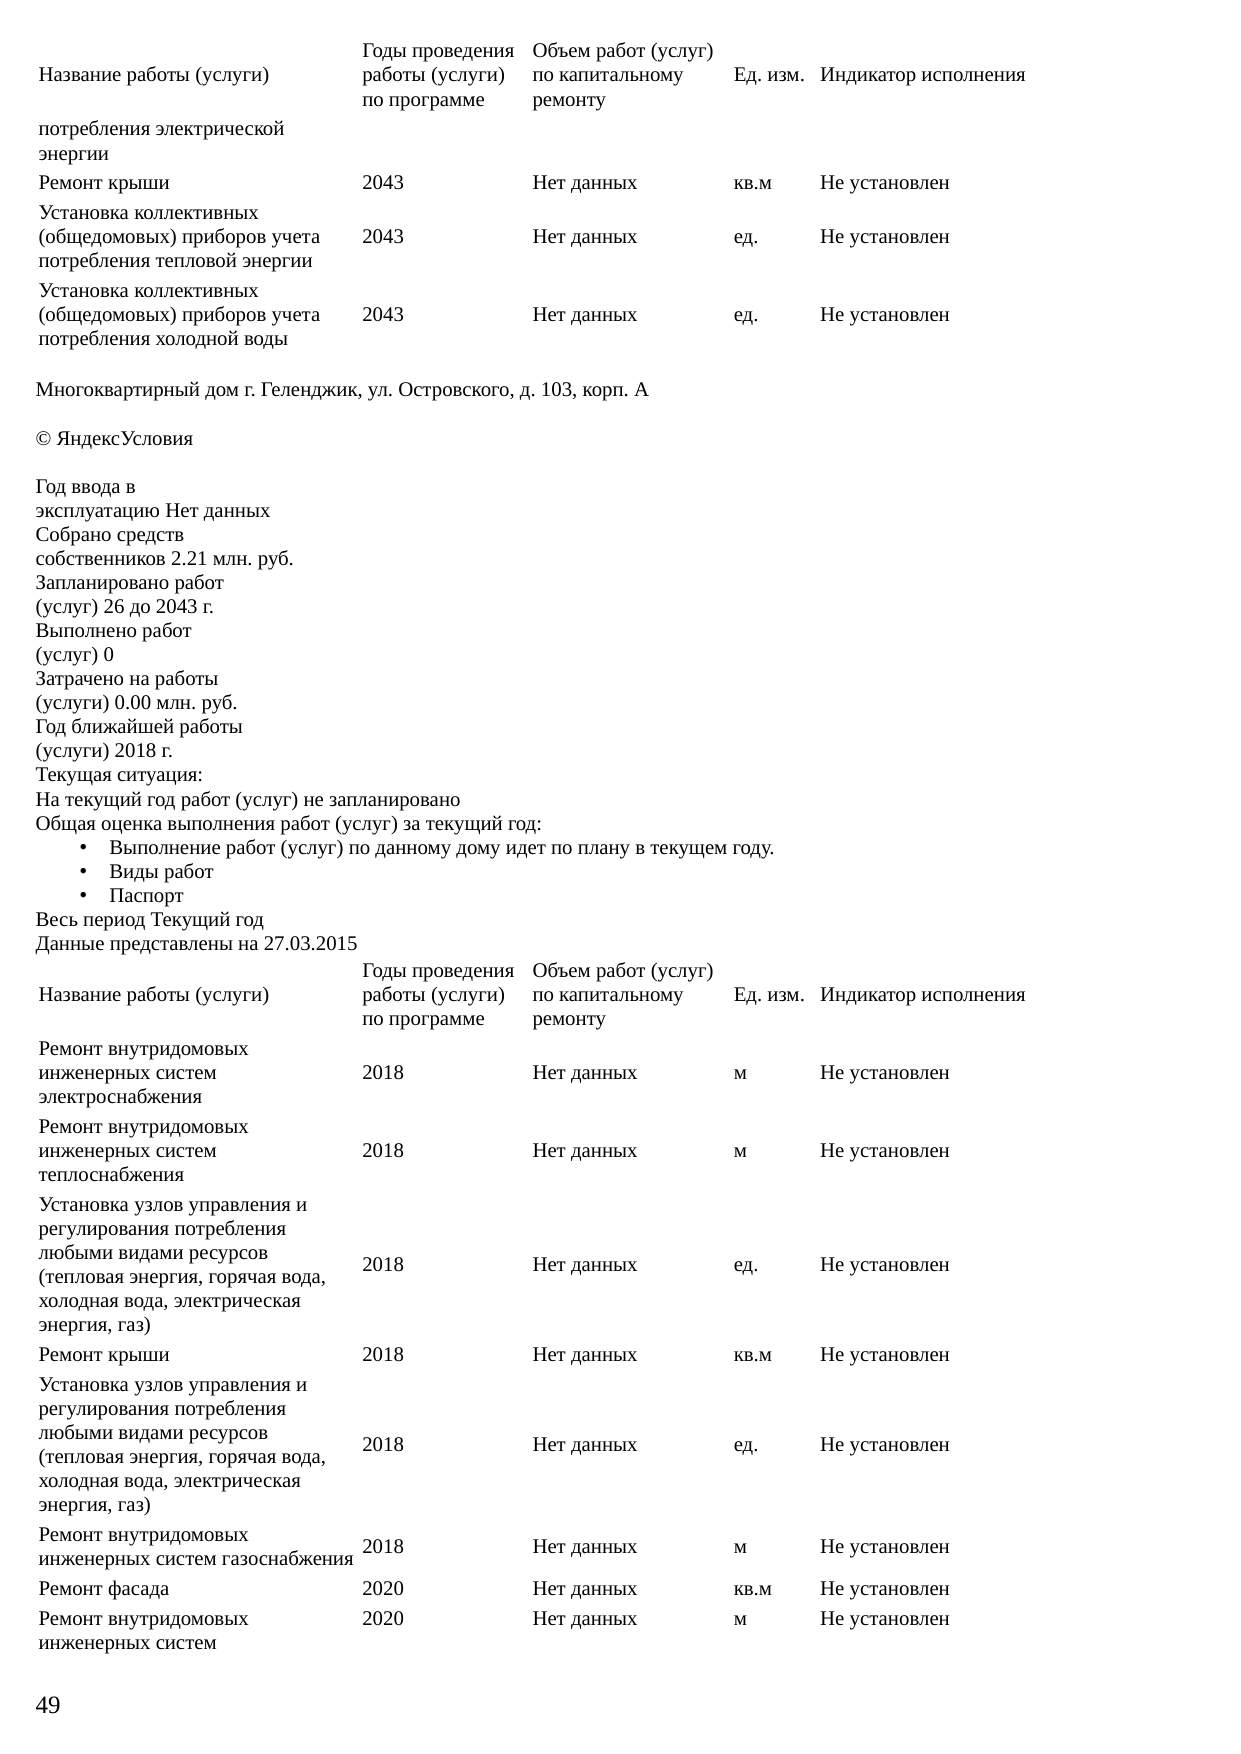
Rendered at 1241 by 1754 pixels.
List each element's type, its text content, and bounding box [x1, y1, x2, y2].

text Запланировано работ (услуг) 26 до 2043 г. [35, 570, 1205, 618]
table_cell 2018 [359, 1111, 529, 1189]
table_cell Не установлен [817, 1339, 1076, 1369]
table_header Ед. изм. [731, 35, 817, 113]
table_cell [1076, 1339, 1205, 1369]
table_cell [1076, 1573, 1205, 1603]
table_cell ед. [731, 1189, 817, 1339]
table_cell м [731, 1519, 817, 1573]
table_cell кв.м [731, 1573, 817, 1603]
table_cell Ремонт фасада [35, 1573, 359, 1603]
table_header Индикатор исполнения [817, 955, 1205, 1033]
table_cell ед. [731, 275, 817, 353]
text Затрачено на работы (услуги) 0.00 млн. руб. [35, 666, 1205, 714]
table_cell 2018 [359, 1339, 529, 1369]
table_cell Не установлен [817, 1369, 1076, 1519]
table_cell ед. [731, 1369, 817, 1519]
table_cell 2043 [359, 197, 529, 275]
table_cell Нет данных [529, 1033, 731, 1111]
table_cell Ремонт внутридомовых инженерных систем газоснабжения [35, 1519, 359, 1573]
table_cell Нет данных [529, 1189, 731, 1339]
table_cell Не установлен [817, 1189, 1076, 1339]
table_cell [1076, 275, 1205, 353]
text Текущая ситуация: [35, 762, 1205, 786]
table_header Ед. изм. [731, 955, 817, 1033]
table_cell Нет данных [529, 197, 731, 275]
table_cell 2020 [359, 1603, 529, 1657]
text Собрано средств собственников 2.21 млн. руб. [35, 522, 1205, 570]
table_cell Нет данных [529, 1603, 731, 1657]
table_cell 2020 [359, 1573, 529, 1603]
table_cell [817, 114, 1076, 167]
table_cell [1076, 1369, 1205, 1519]
text Весь период Текущий год [35, 907, 1205, 931]
table_cell 2018 [359, 1189, 529, 1339]
table_cell Нет данных [529, 1111, 731, 1189]
table_cell Нет данных [529, 1339, 731, 1369]
table_cell Установка узлов управления и регулирования потребления любыми видами ресурсов (тепловая энергия, горячая вода, холодная вода, электрическая энергия, газ) [35, 1369, 359, 1519]
table_cell [359, 114, 529, 167]
table_cell Ремонт внутридомовых инженерных систем [35, 1603, 359, 1657]
text Выполнено работ (услуг) 0 [35, 618, 1205, 666]
table_header Индикатор исполнения [817, 35, 1205, 113]
table_cell Установка коллективных (общедомовых) приборов учета потребления тепловой энергии [35, 197, 359, 275]
table_cell [529, 114, 731, 167]
table_header Годы проведения работы (услуги) по программе [359, 955, 529, 1033]
table_cell м [731, 1603, 817, 1657]
table_cell [1076, 197, 1205, 275]
table_cell [1076, 168, 1205, 197]
list Выполнение работ (услуг) по данному дому идет по плану в текущем году. [79, 834, 1205, 859]
table_cell Нет данных [529, 275, 731, 353]
table_cell ед. [731, 197, 817, 275]
table_cell 2043 [359, 168, 529, 197]
table_header Объем работ (услуг) по капитальному ремонту [529, 955, 731, 1033]
table_cell кв.м [731, 168, 817, 197]
table_cell [1076, 1033, 1205, 1111]
text © ЯндексУсловия [35, 426, 1205, 449]
table_cell Нет данных [529, 1519, 731, 1573]
table_cell [1076, 1519, 1205, 1573]
table_cell Не установлен [817, 1033, 1076, 1111]
table_cell кв.м [731, 1339, 817, 1369]
table_cell Ремонт внутридомовых инженерных систем теплоснабжения [35, 1111, 359, 1189]
table_cell Ремонт крыши [35, 1339, 359, 1369]
table_cell Не установлен [817, 168, 1076, 197]
table_cell Ремонт внутридомовых инженерных систем электроснабжения [35, 1033, 359, 1111]
list Виды работ [79, 859, 1205, 883]
table_header Название работы (услуги) [35, 955, 359, 1033]
text Данные представлены на 27.03.2015 [35, 931, 1205, 955]
table_cell Не установлен [817, 1111, 1076, 1189]
table_cell Ремонт крыши [35, 168, 359, 197]
table_header Годы проведения работы (услуги) по программе [359, 35, 529, 113]
table_cell м [731, 1033, 817, 1111]
table_cell Нет данных [529, 1369, 731, 1519]
text На текущий год работ (услуг) не запланировано [35, 786, 1205, 811]
table_header Название работы (услуги) [35, 35, 359, 113]
table_header Объем работ (услуг) по капитальному ремонту [529, 35, 731, 113]
table_cell Не установлен [817, 197, 1076, 275]
table_cell 2018 [359, 1519, 529, 1573]
table_cell [1076, 1189, 1205, 1339]
table_cell Нет данных [529, 1573, 731, 1603]
text Общая оценка выполнения работ (услуг) за текущий год: [35, 811, 1205, 834]
table_cell 2018 [359, 1033, 529, 1111]
table_cell Нет данных [529, 168, 731, 197]
table_cell Установка узлов управления и регулирования потребления любыми видами ресурсов (тепловая энергия, горячая вода, холодная вода, электрическая энергия, газ) [35, 1189, 359, 1339]
table_cell 2043 [359, 275, 529, 353]
text Год ввода в эксплуатацию Нет данных [35, 474, 1205, 522]
text Год ближайшей работы (услуги) 2018 г. [35, 714, 1205, 762]
table_cell [1076, 114, 1205, 167]
table_cell м [731, 1111, 817, 1189]
table_cell Не установлен [817, 275, 1076, 353]
table_cell [1076, 1603, 1205, 1657]
list Паспорт [79, 883, 1205, 907]
table_cell Установка коллективных (общедомовых) приборов учета потребления холодной воды [35, 275, 359, 353]
table_cell 2018 [359, 1369, 529, 1519]
table_cell Не установлен [817, 1519, 1076, 1573]
table_cell Не установлен [817, 1603, 1076, 1657]
table_cell Не установлен [817, 1573, 1076, 1603]
table_cell [731, 114, 817, 167]
table_cell [1076, 1111, 1205, 1189]
table_cell потребления электрической энергии [35, 114, 359, 167]
text Многоквартирный дом г. Геленджик, ул. Островского, д. 103, корп. А [35, 377, 1205, 401]
